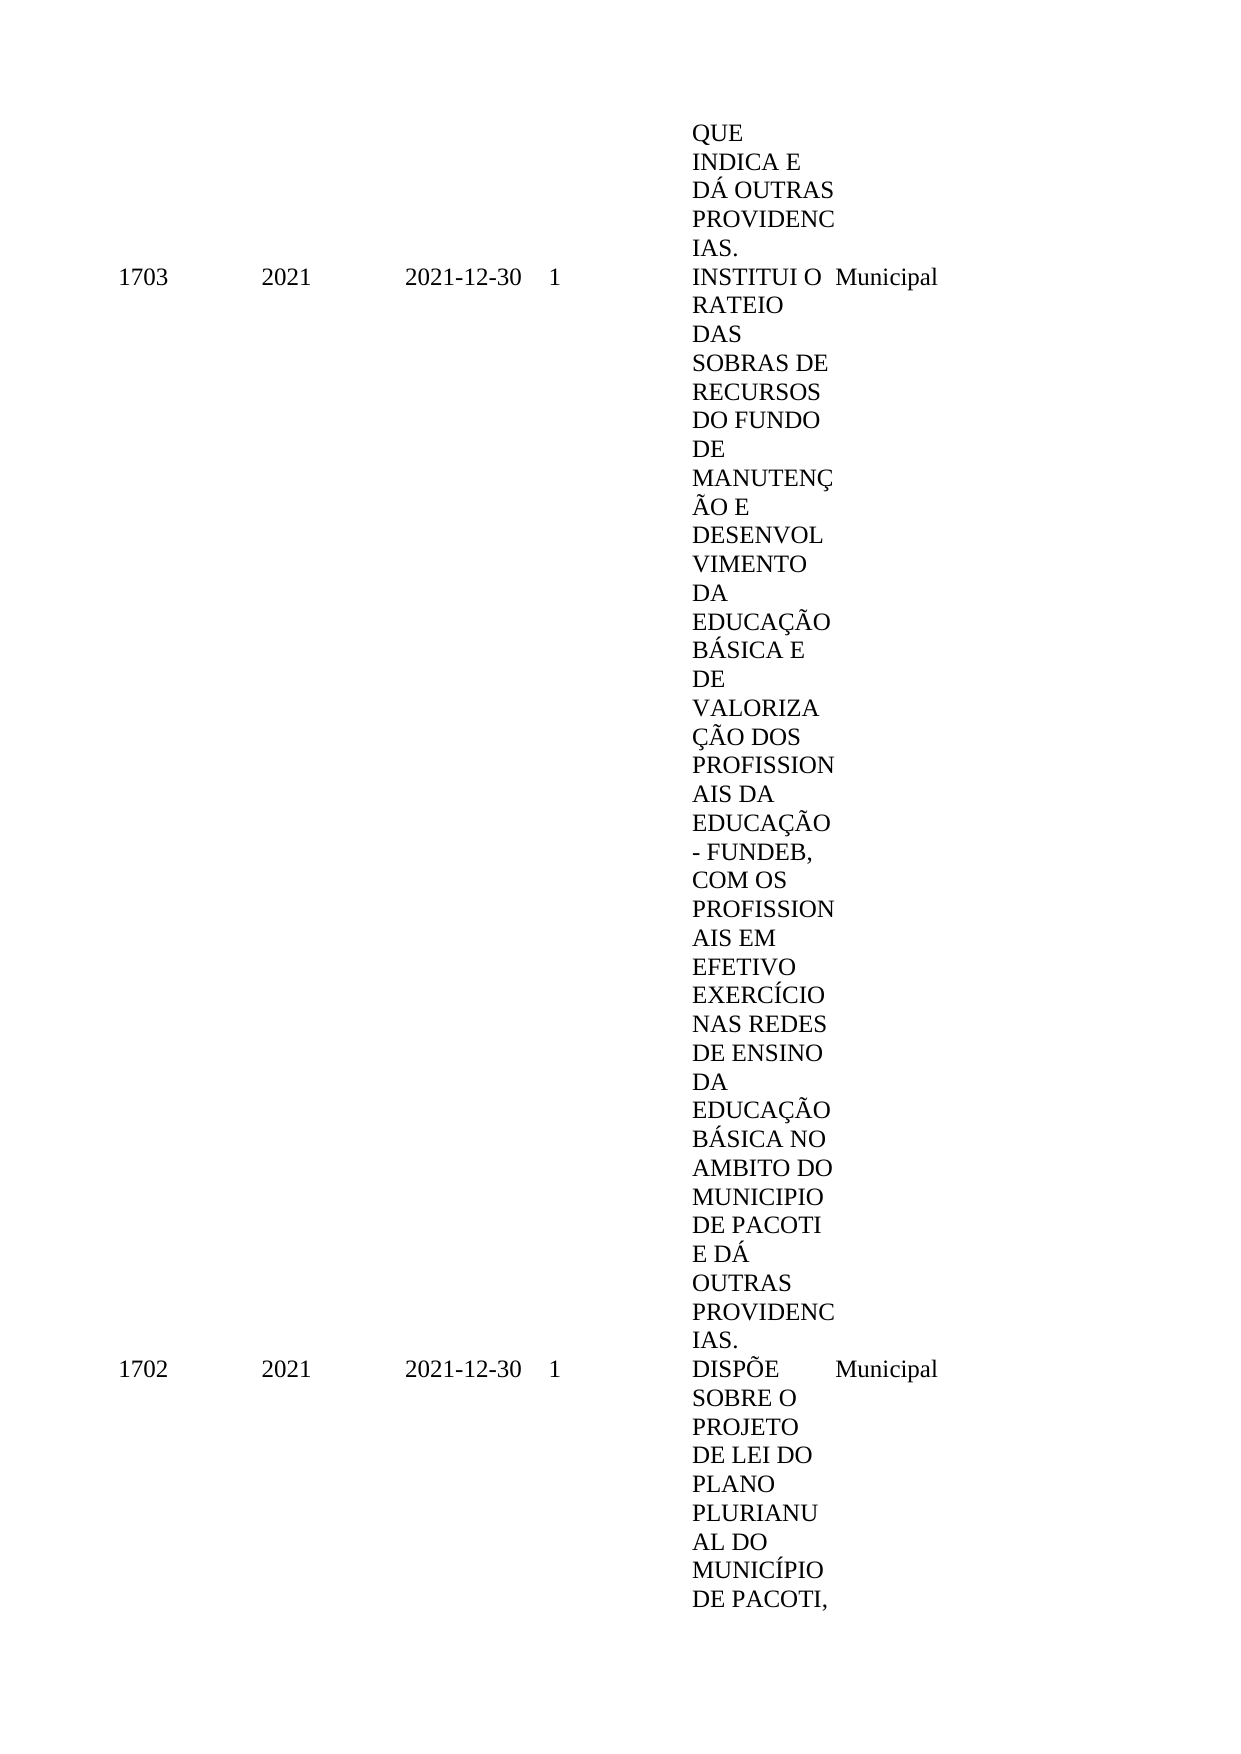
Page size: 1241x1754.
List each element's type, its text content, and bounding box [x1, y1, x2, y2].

table_cell DISPÕE SOBRE O PROJETO DE LEI DO PLANO PLURIANUAL DO MUNICÍPIO DE PACOTI, [692, 1354, 835, 1613]
table_cell 2021-12-30 [405, 1354, 548, 1613]
table_cell 1702 [118, 1354, 261, 1613]
table_cell [548, 118, 692, 262]
table_cell Municipal [835, 1354, 979, 1613]
table_cell QUE INDICA E DÁ OUTRAS PROVIDENCIAS. [692, 118, 835, 262]
table_cell [835, 118, 979, 262]
table_cell [118, 118, 261, 262]
table_cell 2021 [261, 1354, 405, 1613]
table_cell 1 [548, 262, 692, 1354]
table_cell 1 [548, 1354, 692, 1613]
table_cell [405, 118, 548, 262]
table_cell [979, 118, 1122, 262]
table_cell [979, 262, 1122, 1354]
table_cell [979, 1354, 1122, 1613]
table_cell Municipal [835, 262, 979, 1354]
table_cell 1703 [118, 262, 261, 1354]
table_cell [261, 118, 405, 262]
table_cell INSTITUI O RATEIO DAS SOBRAS DE RECURSOS DO FUNDO DE MANUTENÇÃO E DESENVOLVIMENTO DA EDUCAÇÃO BÁSICA E DE VALORIZAÇÃO DOS PROFISSIONAIS DA EDUCAÇÃO - FUNDEB, COM OS PROFISSIONAIS EM EFETIVO EXERCÍCIO NAS REDES DE ENSINO DA EDUCAÇÃO BÁSICA NO AMBITO DO MUNICIPIO DE PACOTI E DÁ OUTRAS PROVIDENCIAS. [692, 262, 835, 1354]
table_cell 2021-12-30 [405, 262, 548, 1354]
table_cell 2021 [261, 262, 405, 1354]
